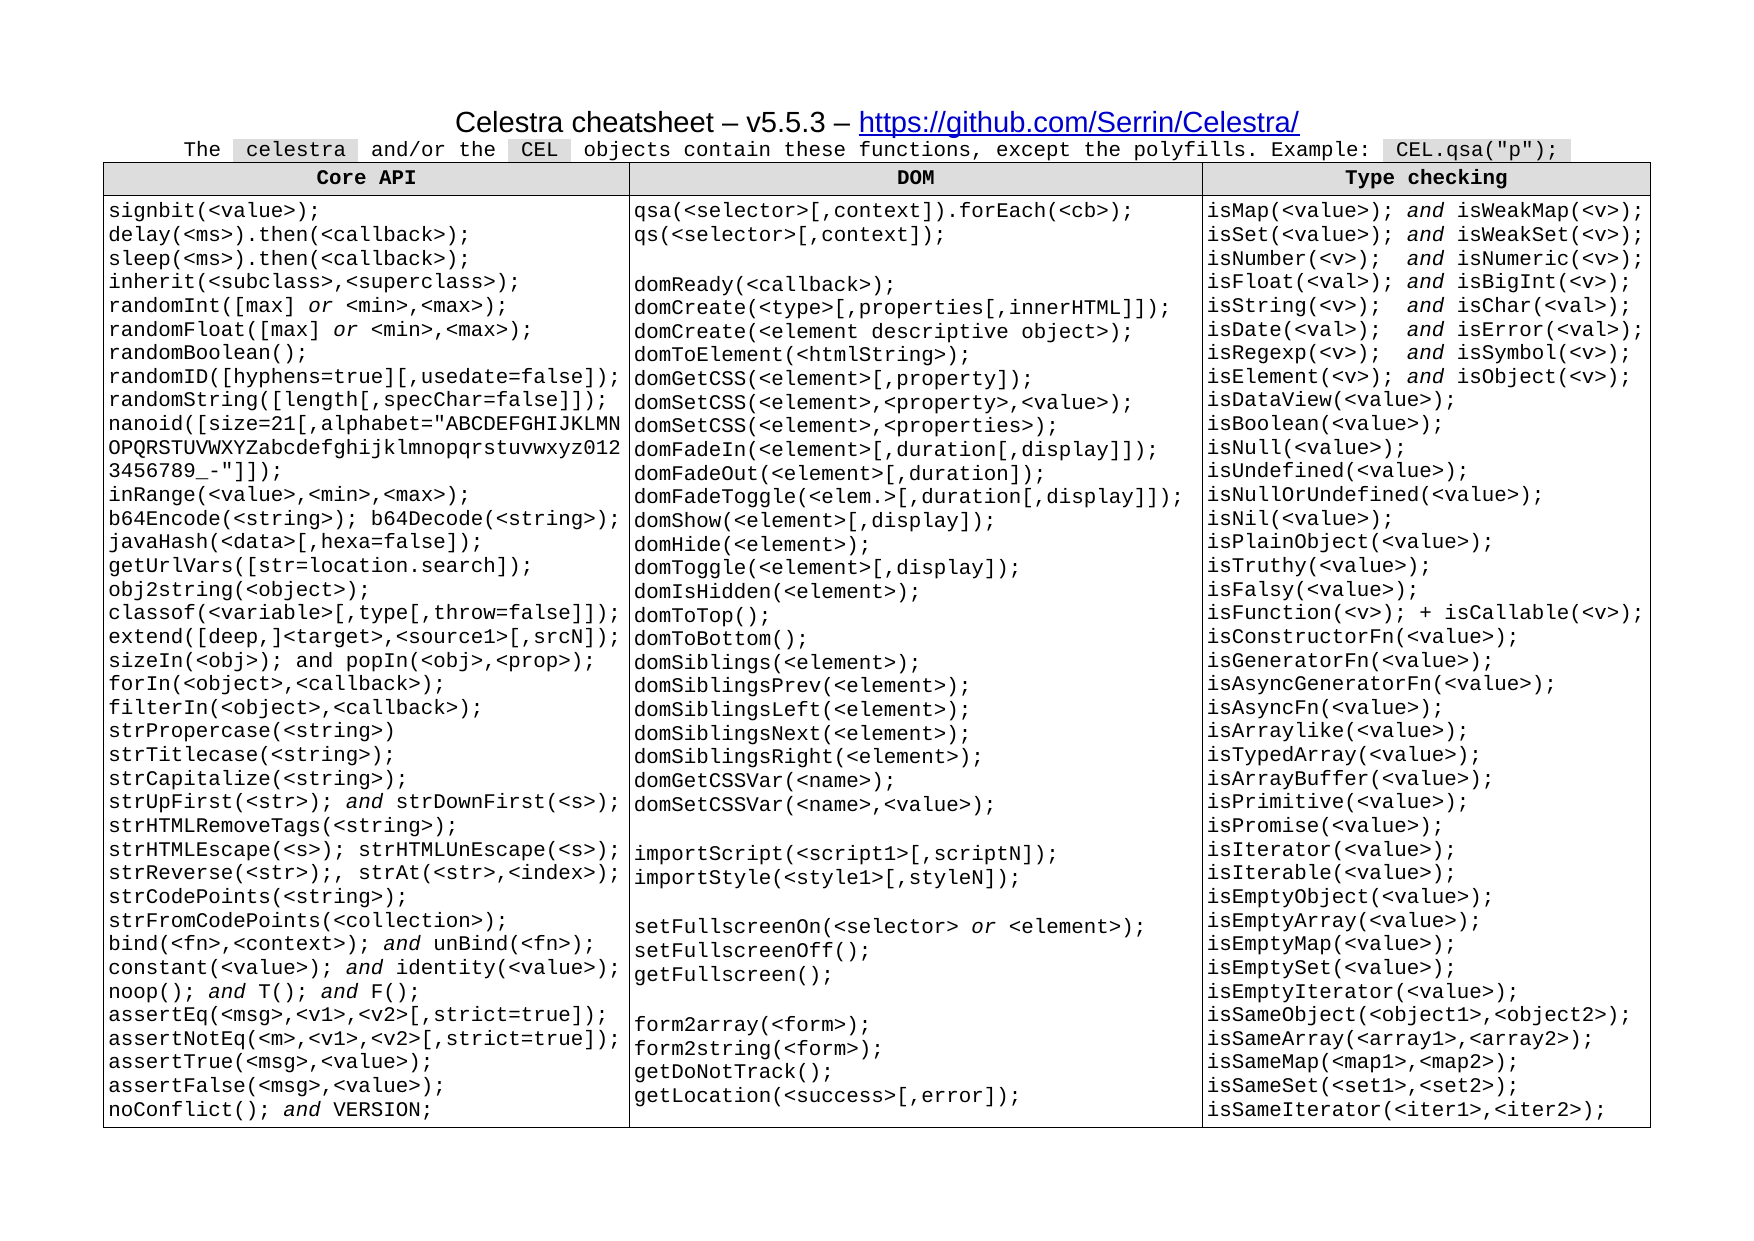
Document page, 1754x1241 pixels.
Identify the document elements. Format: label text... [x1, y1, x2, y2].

table_cell isMap(<value>); and isWeakMap(<v>); isSet(<value>); and isWeakSet(<v>); isNumber(<v>); and isNumeric(<v>); isFloat(<val>); and isBigInt(<v>); isString(<v>); and isChar(<val>); isDate(<val>); and isError(<val>); isRegexp(<v>); and isSymbol(<v>); isElement(<v>); and isObject(<v>); isDataView(<value>); isBoolean(<value>); isNull(<value>); isUndefined(<value>); isNullOrUndefined(<value>); isNil(<value>); isPlainObject(<value>); isTruthy(<value>); isFalsy(<value>); isFunction(<v>); + isCallable(<v>); isConstructorFn(<value>); isGeneratorFn(<value>); isAsyncGeneratorFn(<value>); isAsyncFn(<value>); isArraylike(<value>); isTypedArray(<value>); isArrayBuffer(<value>); isPrimitive(<value>); isPromise(<value>); isIterator(<value>); isIterable(<value>); isEmptyObject(<value>); isEmptyArray(<value>); isEmptyMap(<value>); isEmptySet(<value>); isEmptyIterator(<value>); isSameObject(<object1>,<object2>); isSameArray(<array1>,<array2>); isSameMap(<map1>,<map2>); isSameSet(<set1>,<set2>); isSameIterator(<iter1>,<iter2>); [1203, 196, 1650, 1127]
text Celestra cheatsheet – v5.5.3 – https://github.com/Serrin/Celestra/ [105, 105, 1649, 138]
table_header DOM [630, 163, 1202, 195]
table_header Core API [104, 163, 629, 195]
table_cell qsa(<selector>[,context]).forEach(<cb>); qs(<selector>[,context]); domReady(<callback>); domCreate(<type>[,properties[,innerHTML]]); domCreate(<element descriptive object>); domToElement(<htmlString>); domGetCSS(<element>[,property]); domSetCSS(<element>,<property>,<value>); domSetCSS(<element>,<properties>); domFadeIn(<element>[,duration[,display]]); domFadeOut(<element>[,duration]); domFadeToggle(<elem.>[,duration[,display]]); domShow(<element>[,display]); domHide(<element>); domToggle(<element>[,display]); domIsHidden(<element>); domToTop(); domToBottom(); domSiblings(<element>); domSiblingsPrev(<element>); domSiblingsLeft(<element>); domSiblingsNext(<element>); domSiblingsRight(<element>); domGetCSSVar(<name>); domSetCSSVar(<name>,<value>); importScript(<script1>[,scriptN]); importStyle(<style1>[,styleN]); setFullscreenOn(<selector> or <element>); setFullscreenOff(); getFullscreen(); form2array(<form>); form2string(<form>); getDoNotTrack(); getLocation(<success>[,error]); [630, 196, 1202, 1127]
table_cell signbit(<value>); delay(<ms>).then(<callback>); sleep(<ms>).then(<callback>); inherit(<subclass>,<superclass>); randomInt([max] or <min>,<max>); randomFloat([max] or <min>,<max>); randomBoolean(); randomID([hyphens=true][,usedate=false]); randomString([length[,specChar=false]]); nanoid([size=21[,alphabet="ABCDEFGHIJKLMNOPQRSTUVWXYZabcdefghijklmnopqrstuvwxyz0123456789_-"]]); inRange(<value>,<min>,<max>); b64Encode(<string>); b64Decode(<string>); javaHash(<data>[,hexa=false]); getUrlVars([str=location.search]); obj2string(<object>); classof(<variable>[,type[,throw=false]]); extend([deep,]<target>,<source1>[,srcN]); sizeIn(<obj>); and popIn(<obj>,<prop>); forIn(<object>,<callback>); filterIn(<object>,<callback>); strPropercase(<string>) strTitlecase(<string>); strCapitalize(<string>); strUpFirst(<str>); and strDownFirst(<s>); strHTMLRemoveTags(<string>); strHTMLEscape(<s>); strHTMLUnEscape(<s>); strReverse(<str>);, strAt(<str>,<index>); strCodePoints(<string>); strFromCodePoints(<collection>); bind(<fn>,<context>); and unBind(<fn>); constant(<value>); and identity(<value>); noop(); and T(); and F(); assertEq(<msg>,<v1>,<v2>[,strict=true]); assertNotEq(<m>,<v1>,<v2>[,strict=true]); assertTrue(<msg>,<value>); assertFalse(<msg>,<value>); noConflict(); and VERSION; [104, 196, 629, 1127]
table_header Type checking [1203, 163, 1650, 195]
text The celestra and/or the CEL objects contain these functions, except the polyfills. Example: CEL.qsa("p"); [105, 138, 1649, 162]
